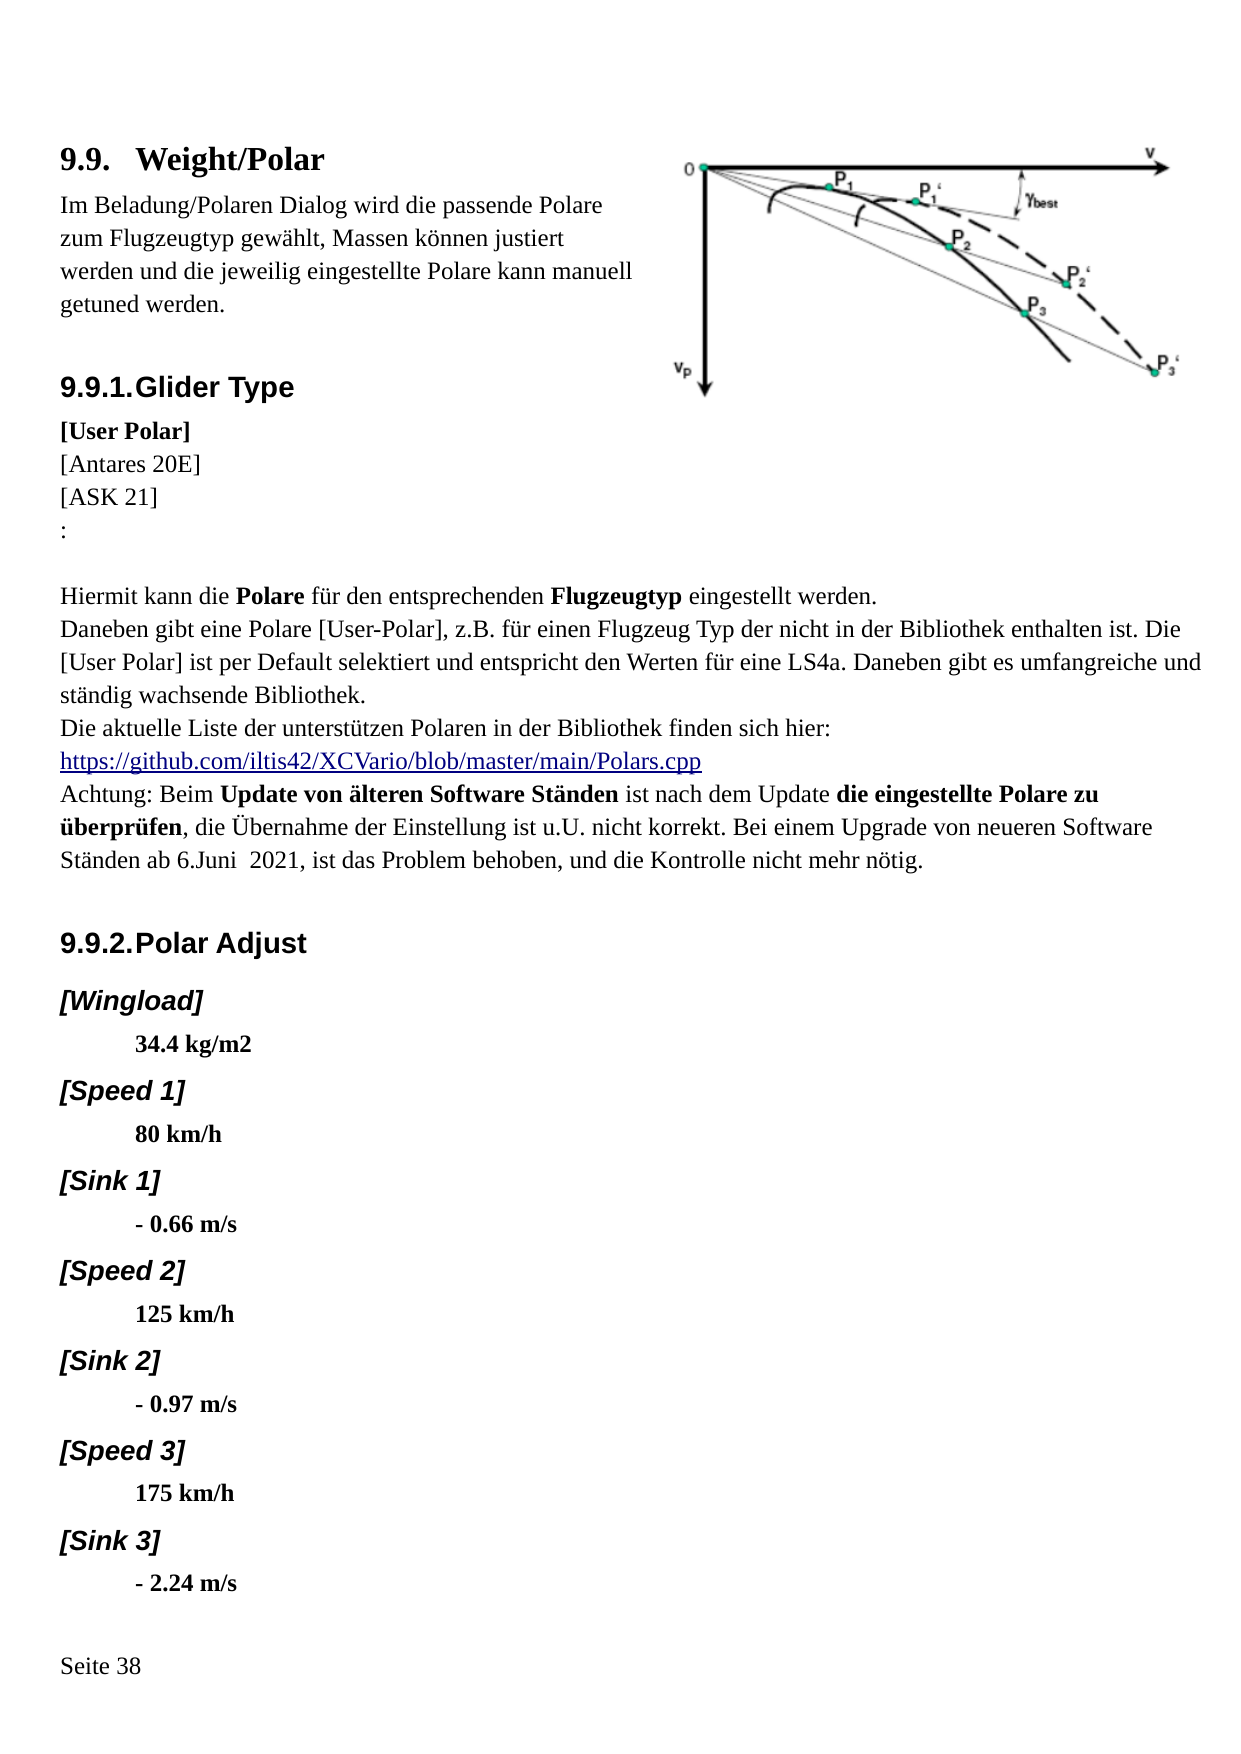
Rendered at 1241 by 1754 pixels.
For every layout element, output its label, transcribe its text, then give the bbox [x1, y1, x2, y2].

subtitle [Speed 2] [60, 1254, 1207, 1286]
subtitle [1199, 370, 1207, 403]
subtitle [Sink 3] [60, 1524, 1207, 1556]
text Daneben gibt eine Polare [User-Polar], z.B. für einen Flugzeug Typ der nicht in der Bibliothek enthalten ist. Die [60, 614, 1207, 643]
picture [667, 139, 1199, 405]
subtitle Glider Type [60, 370, 667, 403]
text [Antares 20E] [60, 449, 1207, 478]
text [User Polar] [60, 416, 1207, 445]
text Hiermit kann die Polare für den entsprechenden Flugzeugtyp eingestellt werden. [60, 581, 1207, 610]
text 34.4 kg/m2 [60, 1029, 1207, 1058]
subtitle [Speed 1] [60, 1074, 1207, 1106]
subtitle [1199, 139, 1207, 178]
subtitle Weight/Polar [60, 139, 667, 178]
text Im Beladung/Polaren Dialog wird die passende Polare zum Flugzeugtyp gewählt, Massen können justiert werden und die jeweilig eingestellte Polare kann manuell getuned werden. [60, 190, 667, 318]
text - 2.24 m/s [60, 1568, 1207, 1597]
subtitle [Sink 1] [60, 1164, 1207, 1196]
text Achtung: Beim Update von älteren Software Ständen ist nach dem Update die eingestellte Polare zu überprüfen, die Übernahme der Einstellung ist u.U. nicht korrekt. Bei einem Upgrade von neueren Software Ständen ab 6.Juni 2021, ist das Problem behoben, und die Kontrolle nicht mehr nötig. [60, 779, 1207, 874]
subtitle [Wingload] [60, 985, 1207, 1017]
text [ASK 21] [60, 482, 1207, 511]
text [User Polar] ist per Default selektiert und entspricht den Werten für eine LS4a. Daneben gibt es umfangreiche und ständig wachsende Bibliothek. [60, 647, 1207, 709]
text : [60, 515, 1207, 544]
text - 0.97 m/s [60, 1389, 1207, 1417]
subtitle [Speed 3] [60, 1434, 1207, 1466]
text 80 km/h [60, 1119, 1207, 1148]
subtitle Polar Adjust [60, 926, 1207, 960]
text 125 km/h [60, 1299, 1207, 1327]
text Die aktuelle Liste der unterstützen Polaren in der Bibliothek finden sich hier: https://github.com/iltis42/XCVario/blob/master/main/Polars.cpp [60, 713, 1207, 775]
text 175 km/h [60, 1478, 1207, 1507]
text - 0.66 m/s [60, 1209, 1207, 1238]
subtitle [Sink 2] [60, 1344, 1207, 1376]
